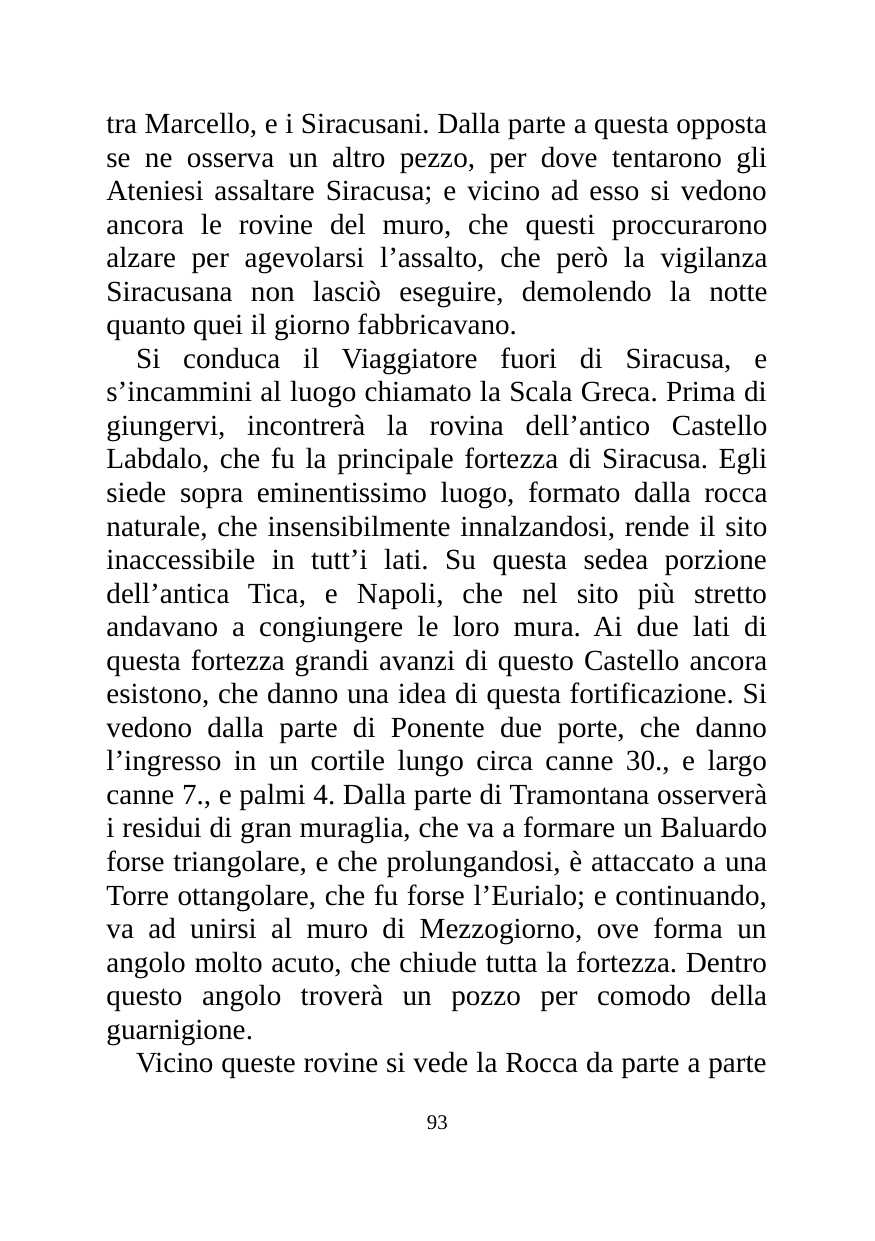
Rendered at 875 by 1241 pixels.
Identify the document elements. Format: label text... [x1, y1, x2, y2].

text tra Marcello, e i Siracusani. Dalla parte a questa opposta se ne osserva un altro pezzo, per dove tentarono gli Ateniesi assaltare Siracusa; e vicino ad esso si vedono ancora le rovine del muro, che questi proccurarono alzare per agevolarsi l’assalto, che però la vigilanza Siracusana non lasciò eseguire, demolendo la notte quanto quei il giorno fabbricavano. [106, 106, 768, 341]
text Vicino queste rovine si vede la Rocca da parte a parte [106, 1045, 768, 1079]
text Si conduca il Viaggiatore fuori di Siracusa, e s’incammini al luogo chiamato la Scala Greca. Prima di giungervi, incontrerà la rovina dell’antico Castello Labdalo, che fu la principale fortezza di Siracusa. Egli siede sopra eminentissimo luogo, formato dalla rocca naturale, che insensibilmente innalzandosi, rende il sito inaccessibile in tutt’i lati. Su questa sedea porzione dell’antica Tica, e Napoli, che nel sito più stretto andavano a congiungere le loro mura. Ai due lati di questa fortezza grandi avanzi di questo Castello ancora esistono, che danno una idea di questa fortificazione. Si vedono dalla parte di Ponente due porte, che danno l’ingresso in un cortile lungo circa canne 30., e largo canne 7., e palmi 4. Dalla parte di Tramontana osserverà i residui di gran muraglia, che va a formare un Baluardo forse triangolare, e che prolungandosi, è attaccato a una Torre ottangolare, che fu forse l’Eurialo; e continuando, va ad unirsi al muro di Mezzogiorno, ove forma un angolo molto acuto, che chiude tutta la fortezza. Dentro questo angolo troverà un pozzo per comodo della guarnigione. [106, 341, 768, 1045]
